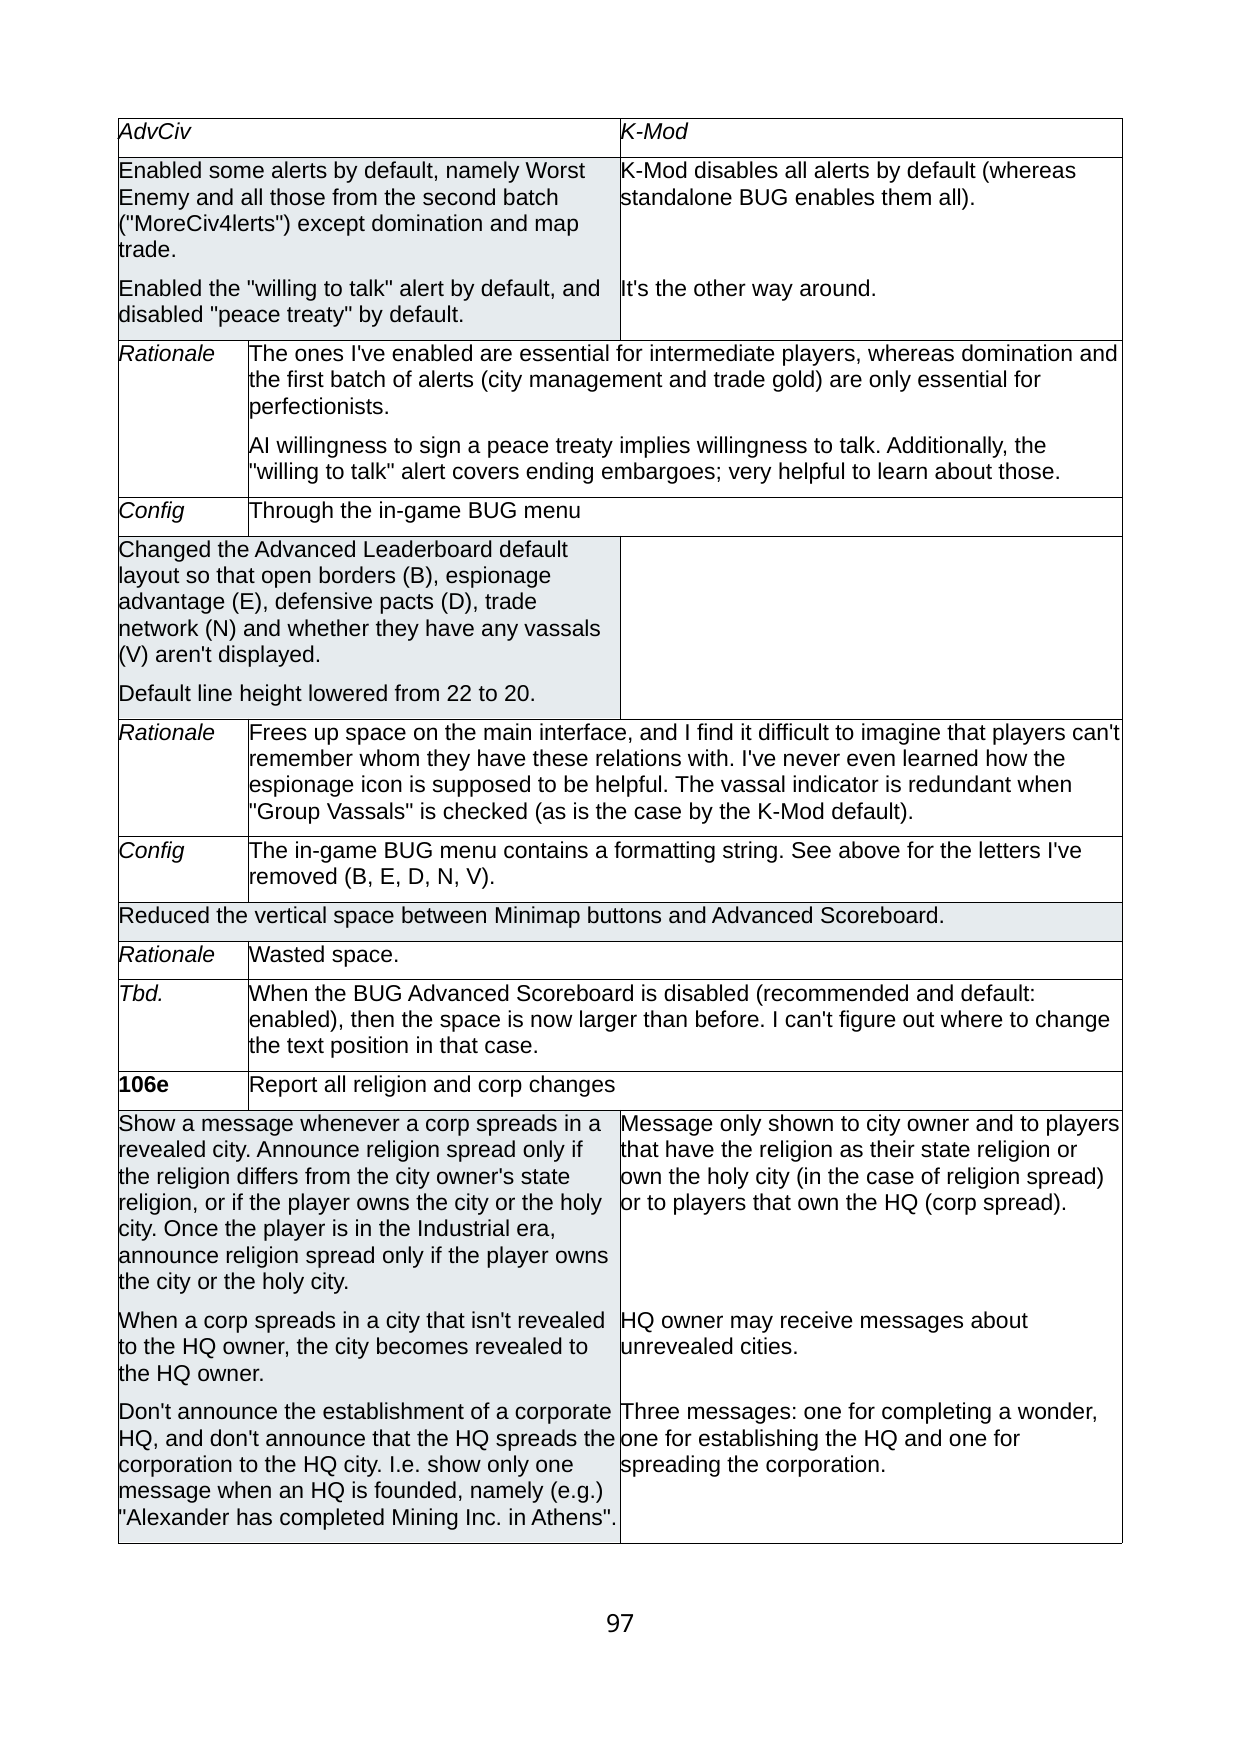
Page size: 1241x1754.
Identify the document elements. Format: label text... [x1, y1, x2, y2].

table_cell Show a message whenever a corp spreads in a revealed city. Announce religion spread only if the religion differs from the city owner's state religion, or if the player owns the city or the holy city. Once the player is in the Industrial era, announce religion spread only if the player owns the city or the holy city. When a corp spreads in a city that isn't revealed to the HQ owner, the city becomes revealed to the HQ owner. Don't announce the establishment of a corporate HQ, and don't announce that the HQ spreads the corporation to the HQ city. I.e. show only one message when an HQ is founded, namely (e.g.) "Alexander has completed Mining Inc. in Athens". [119, 1111, 620, 1542]
table_cell Report all religion and corp changes [249, 1072, 1122, 1110]
table_cell AdvCiv [119, 119, 620, 157]
table_cell 106e [119, 1072, 248, 1110]
table_cell Frees up space on the main interface, and I find it difficult to imagine that players can't remember whom they have these relations with. I've never even learned how the espionage icon is supposed to be helpful. The vassal indicator is redundant when "Group Vassals" is checked (as is the case by the K-Mod default). [249, 720, 1122, 836]
table_cell [621, 537, 1122, 718]
table_cell Enabled some alerts by default, namely Worst Enemy and all those from the second batch ("MoreCiv4lerts") except domination and map trade. Enabled the "willing to talk" alert by default, and disabled "peace treaty" by default. [119, 158, 620, 340]
table_cell K-Mod disables all alerts by default (whereas standalone BUG enables them all). It's the other way around. [621, 158, 1122, 340]
table_cell Rationale [119, 942, 248, 979]
table_cell Reduced the vertical space between Minimap buttons and Advanced Scoreboard. [119, 903, 1122, 941]
table_cell Wasted space. [249, 942, 1122, 979]
table_cell Message only shown to city owner and to players that have the religion as their state religion or own the holy city (in the case of religion spread) or to players that own the HQ (corp spread). HQ owner may receive messages about unrevealed cities. Three messages: one for completing a wonder, one for establishing the HQ and one for spreading the corporation. [621, 1111, 1122, 1542]
table_cell Through the in-game BUG menu [249, 498, 1122, 536]
table_cell Changed the Advanced Leaderboard default layout so that open borders (B), espionage advantage (E), defensive pacts (D), trade network (N) and whether they have any vassals (V) aren't displayed. Default line height lowered from 22 to 20. [119, 537, 620, 718]
table_cell K-Mod [621, 119, 1122, 157]
table_cell Config [119, 498, 248, 536]
table_cell The in-game BUG menu contains a formatting string. See above for the letters I've removed (B, E, D, N, V). [249, 837, 1122, 902]
table_cell Config [119, 837, 248, 902]
table_cell Rationale [119, 341, 248, 497]
table_cell When the BUG Advanced Scoreboard is disabled (recommended and default: enabled), then the space is now larger than before. I can't figure out where to change the text position in that case. [249, 980, 1122, 1071]
table_cell The ones I've enabled are essential for intermediate players, whereas domination and the first batch of alerts (city management and trade gold) are only essential for perfectionists. AI willingness to sign a peace treaty implies willingness to talk. Additionally, the "willing to talk" alert covers ending embargoes; very helpful to learn about those. [249, 341, 1122, 497]
table_cell Rationale [119, 720, 248, 836]
table_cell Tbd. [119, 980, 248, 1071]
